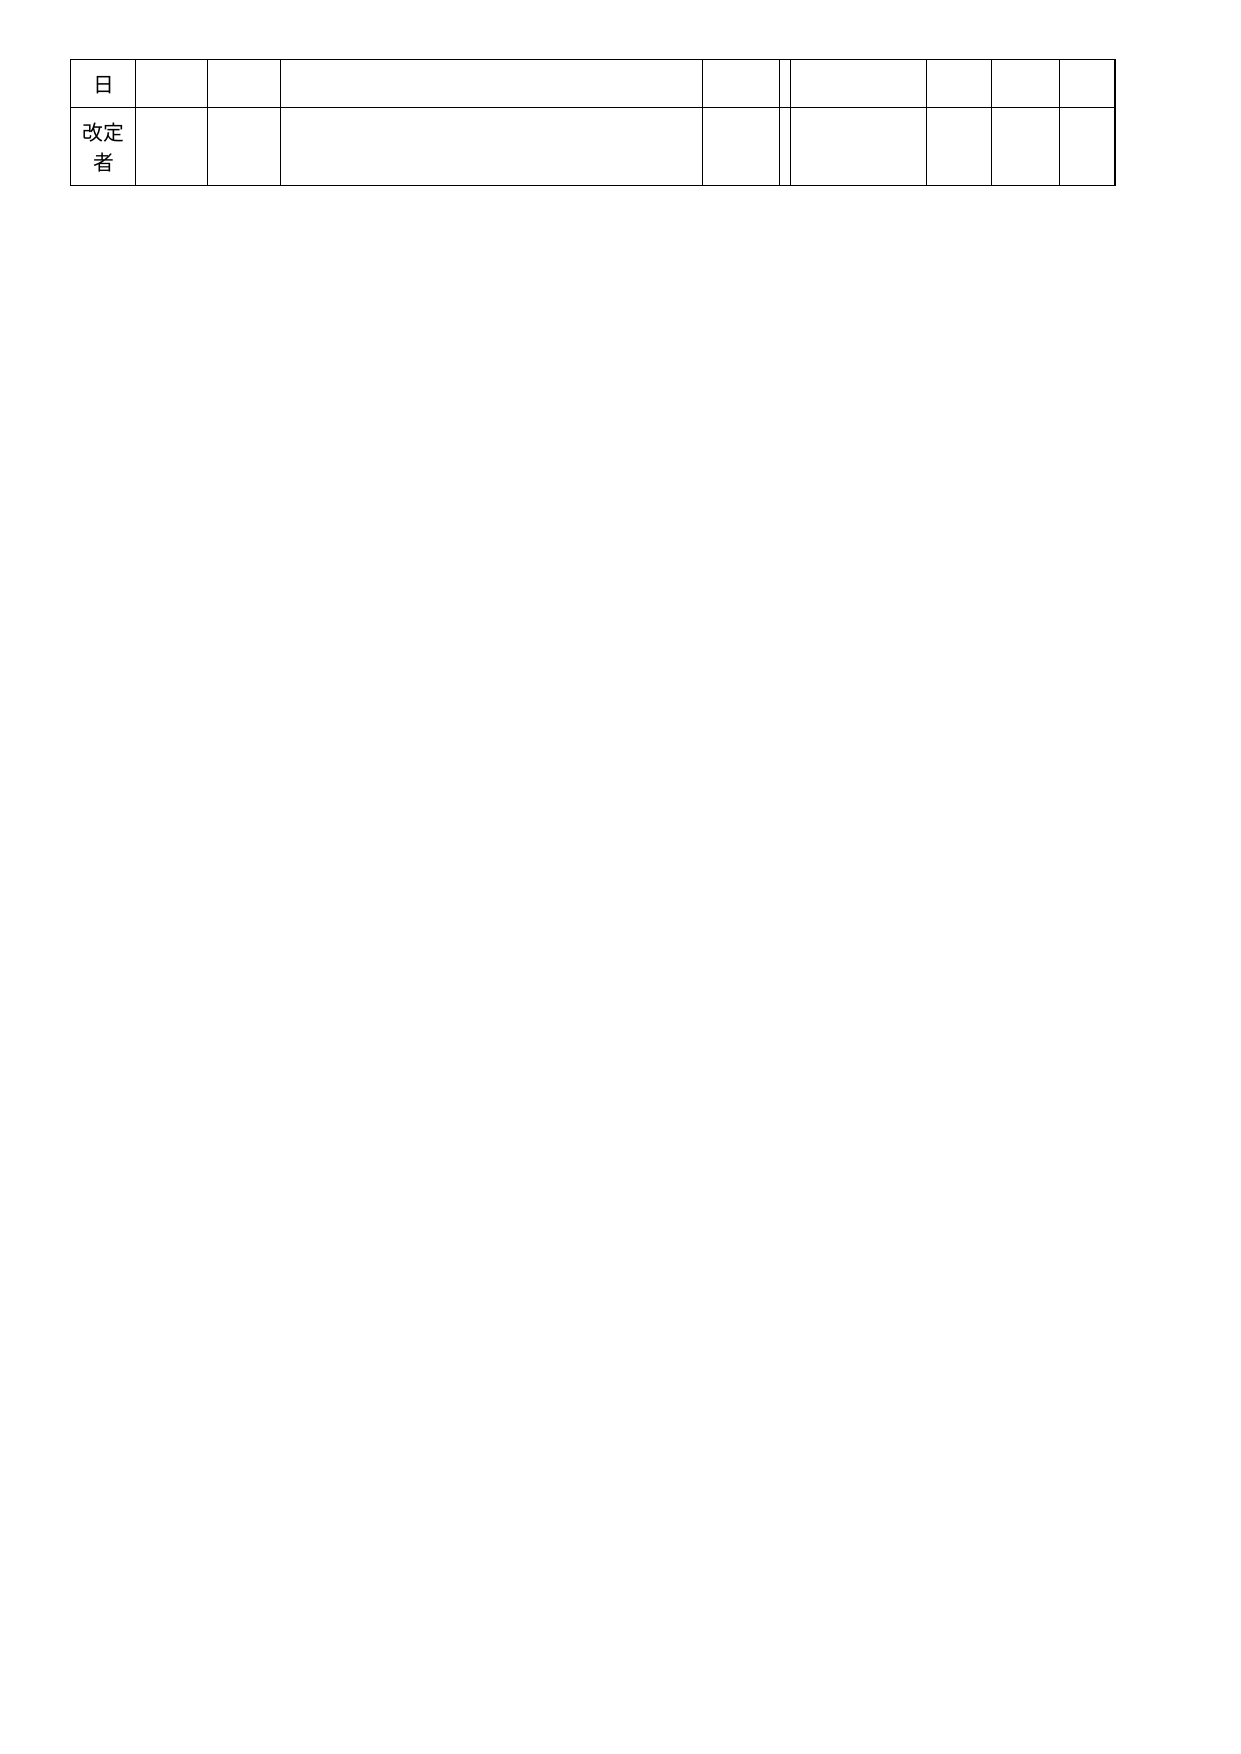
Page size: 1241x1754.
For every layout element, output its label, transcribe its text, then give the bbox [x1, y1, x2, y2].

table_cell [281, 60, 702, 107]
table_cell [703, 60, 779, 107]
table_cell ／／ [780, 60, 790, 107]
table_cell [208, 108, 280, 185]
table_cell [703, 108, 779, 185]
table_cell [136, 60, 207, 107]
table_cell ／／ [791, 60, 926, 107]
table_cell [1060, 108, 1114, 185]
table_cell [208, 60, 280, 107]
table_cell [992, 108, 1059, 185]
table_cell [927, 60, 991, 107]
table_cell [791, 108, 926, 185]
table_cell [136, 108, 207, 185]
table_cell [992, 60, 1059, 107]
table_cell 日 [71, 60, 135, 107]
table_cell [281, 108, 702, 185]
table_cell [780, 108, 790, 185]
table_cell [1060, 60, 1114, 107]
table_cell 改定者 [71, 108, 135, 185]
table_cell [927, 108, 991, 185]
